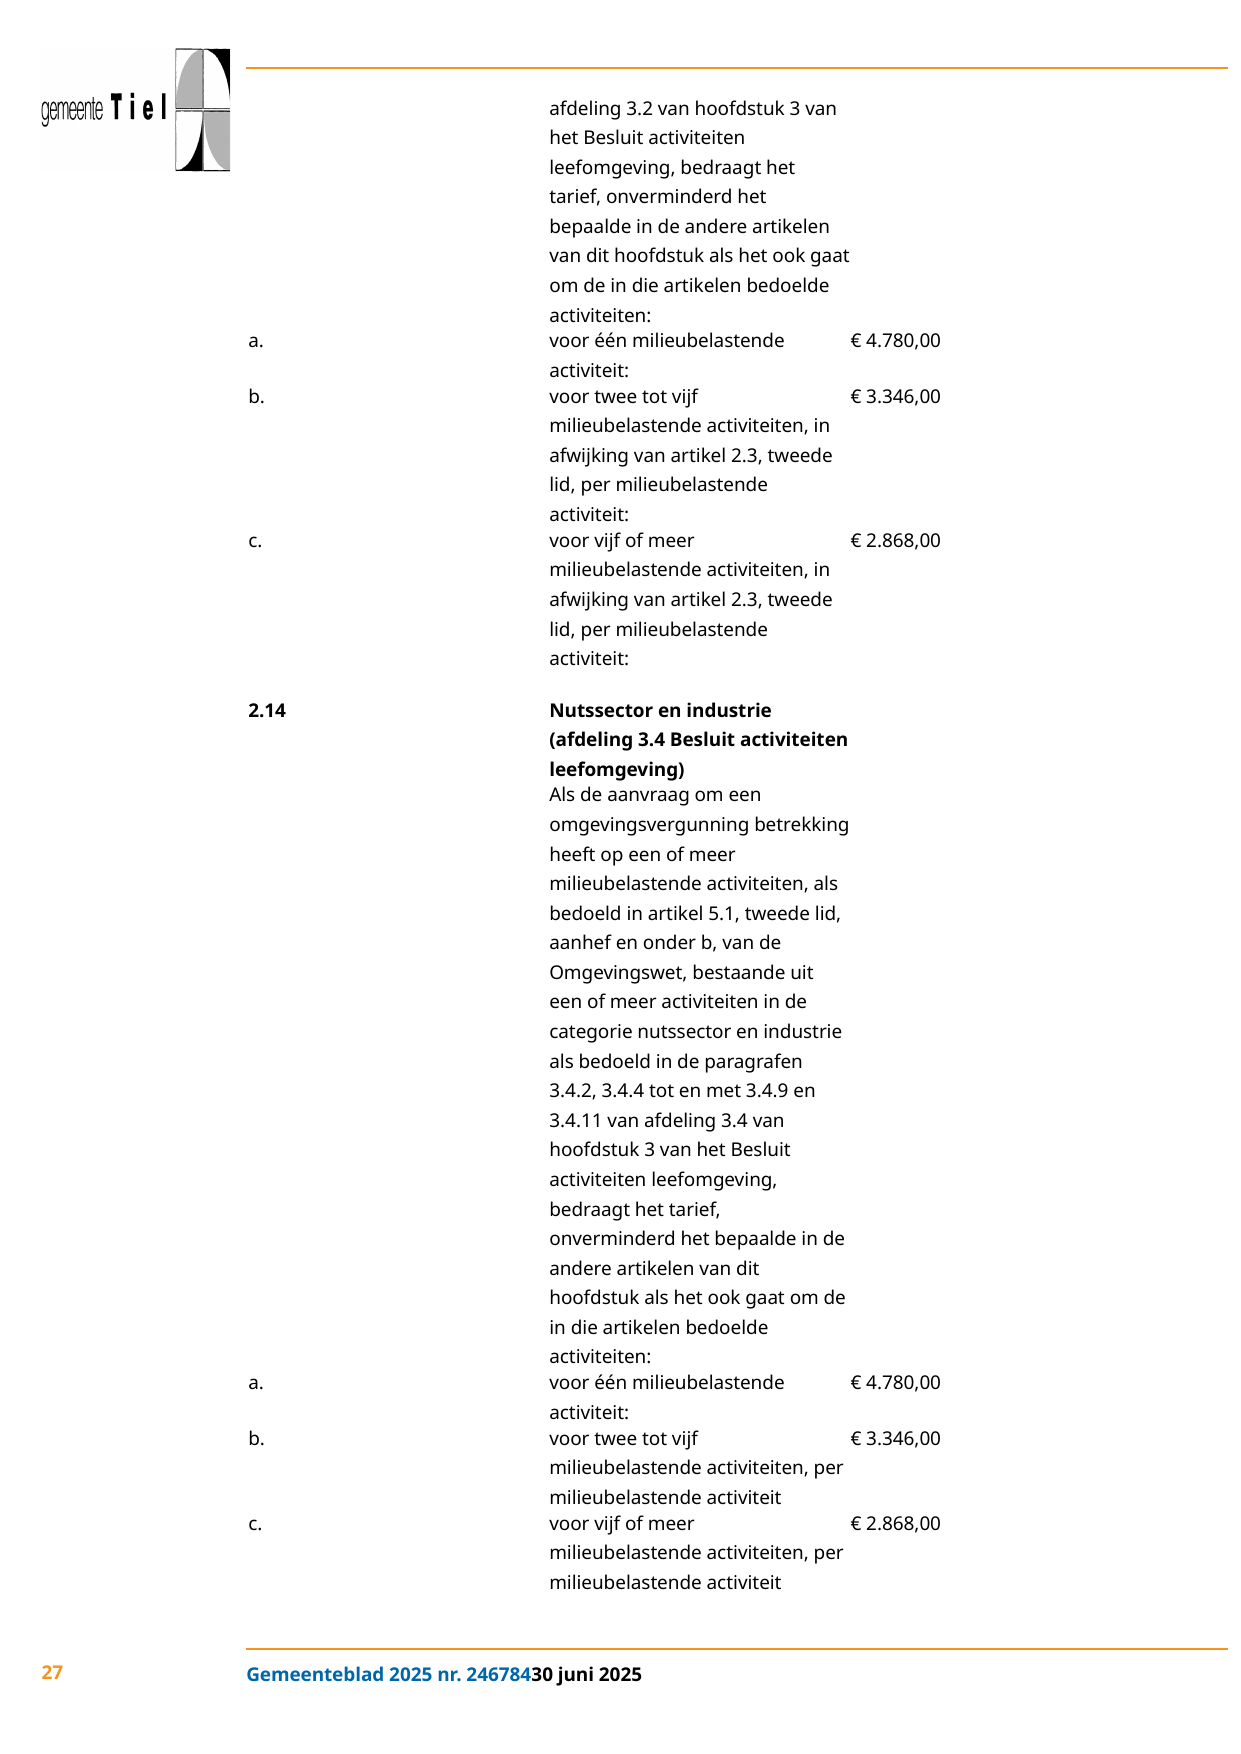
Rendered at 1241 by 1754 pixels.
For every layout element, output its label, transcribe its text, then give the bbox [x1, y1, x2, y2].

table_cell € 2.868,00 [850, 527, 1152, 671]
table_cell [850, 671, 1152, 697]
table_cell voor twee tot vijf milieubelastende activiteiten, in afwijking van artikel 2.3, tweede lid, per milieubelastende activiteit: [549, 383, 850, 527]
table_cell c. [248, 1510, 549, 1594]
table_cell [248, 95, 549, 328]
table_cell voor één milieubelastende activiteit: [549, 328, 850, 383]
table_cell Nutssector en industrie (afdeling 3.4 Besluit activiteiten leefomgeving) [549, 697, 850, 782]
table_cell [850, 697, 1152, 782]
table_cell voor vijf of meer milieubelastende activiteiten, per milieubelastende activiteit [549, 1510, 850, 1594]
table_cell [248, 671, 549, 697]
table_cell a. [248, 1370, 549, 1425]
table_cell b. [248, 1425, 549, 1510]
table_cell [850, 782, 1152, 1369]
table_cell € 4.780,00 [850, 1370, 1152, 1425]
picture [41, 47, 231, 172]
table_cell [850, 95, 1152, 328]
table_cell c. [248, 527, 549, 671]
table_cell b. [248, 383, 549, 527]
table_cell € 3.346,00 [850, 1425, 1152, 1510]
table_cell [248, 782, 549, 1369]
table_cell [549, 671, 850, 697]
table_cell Als de aanvraag om een omgevingsvergunning betrekking heeft op een of meer milieubelastende activiteiten, als bedoeld in artikel 5.1, tweede lid, aanhef en onder b, van de Omgevingswet, bestaande uit een of meer activiteiten in de categorie nutssector en industrie als bedoeld in de paragrafen 3.4.2, 3.4.4 tot en met 3.4.9 en 3.4.11 van afdeling 3.4 van hoofdstuk 3 van het Besluit activiteiten leefomgeving, bedraagt het tarief, onverminderd het bepaalde in de andere artikelen van dit hoofdstuk als het ook gaat om de in die artikelen bedoelde activiteiten: [549, 782, 850, 1369]
table_cell 2.14 [248, 697, 549, 782]
table_cell voor vijf of meer milieubelastende activiteiten, in afwijking van artikel 2.3, tweede lid, per milieubelastende activiteit: [549, 527, 850, 671]
table_cell € 4.780,00 [850, 328, 1152, 383]
table_cell voor één milieubelastende activiteit: [549, 1370, 850, 1425]
table_cell € 2.868,00 [850, 1510, 1152, 1594]
table_cell voor twee tot vijf milieubelastende activiteiten, per milieubelastende activiteit [549, 1425, 850, 1510]
table_cell afdeling 3.2 van hoofdstuk 3 van het Besluit activiteiten leefomgeving, bedraagt het tarief, onverminderd het bepaalde in de andere artikelen van dit hoofdstuk als het ook gaat om de in die artikelen bedoelde activiteiten: [549, 95, 850, 328]
table_cell € 3.346,00 [850, 383, 1152, 527]
table_cell a. [248, 328, 549, 383]
